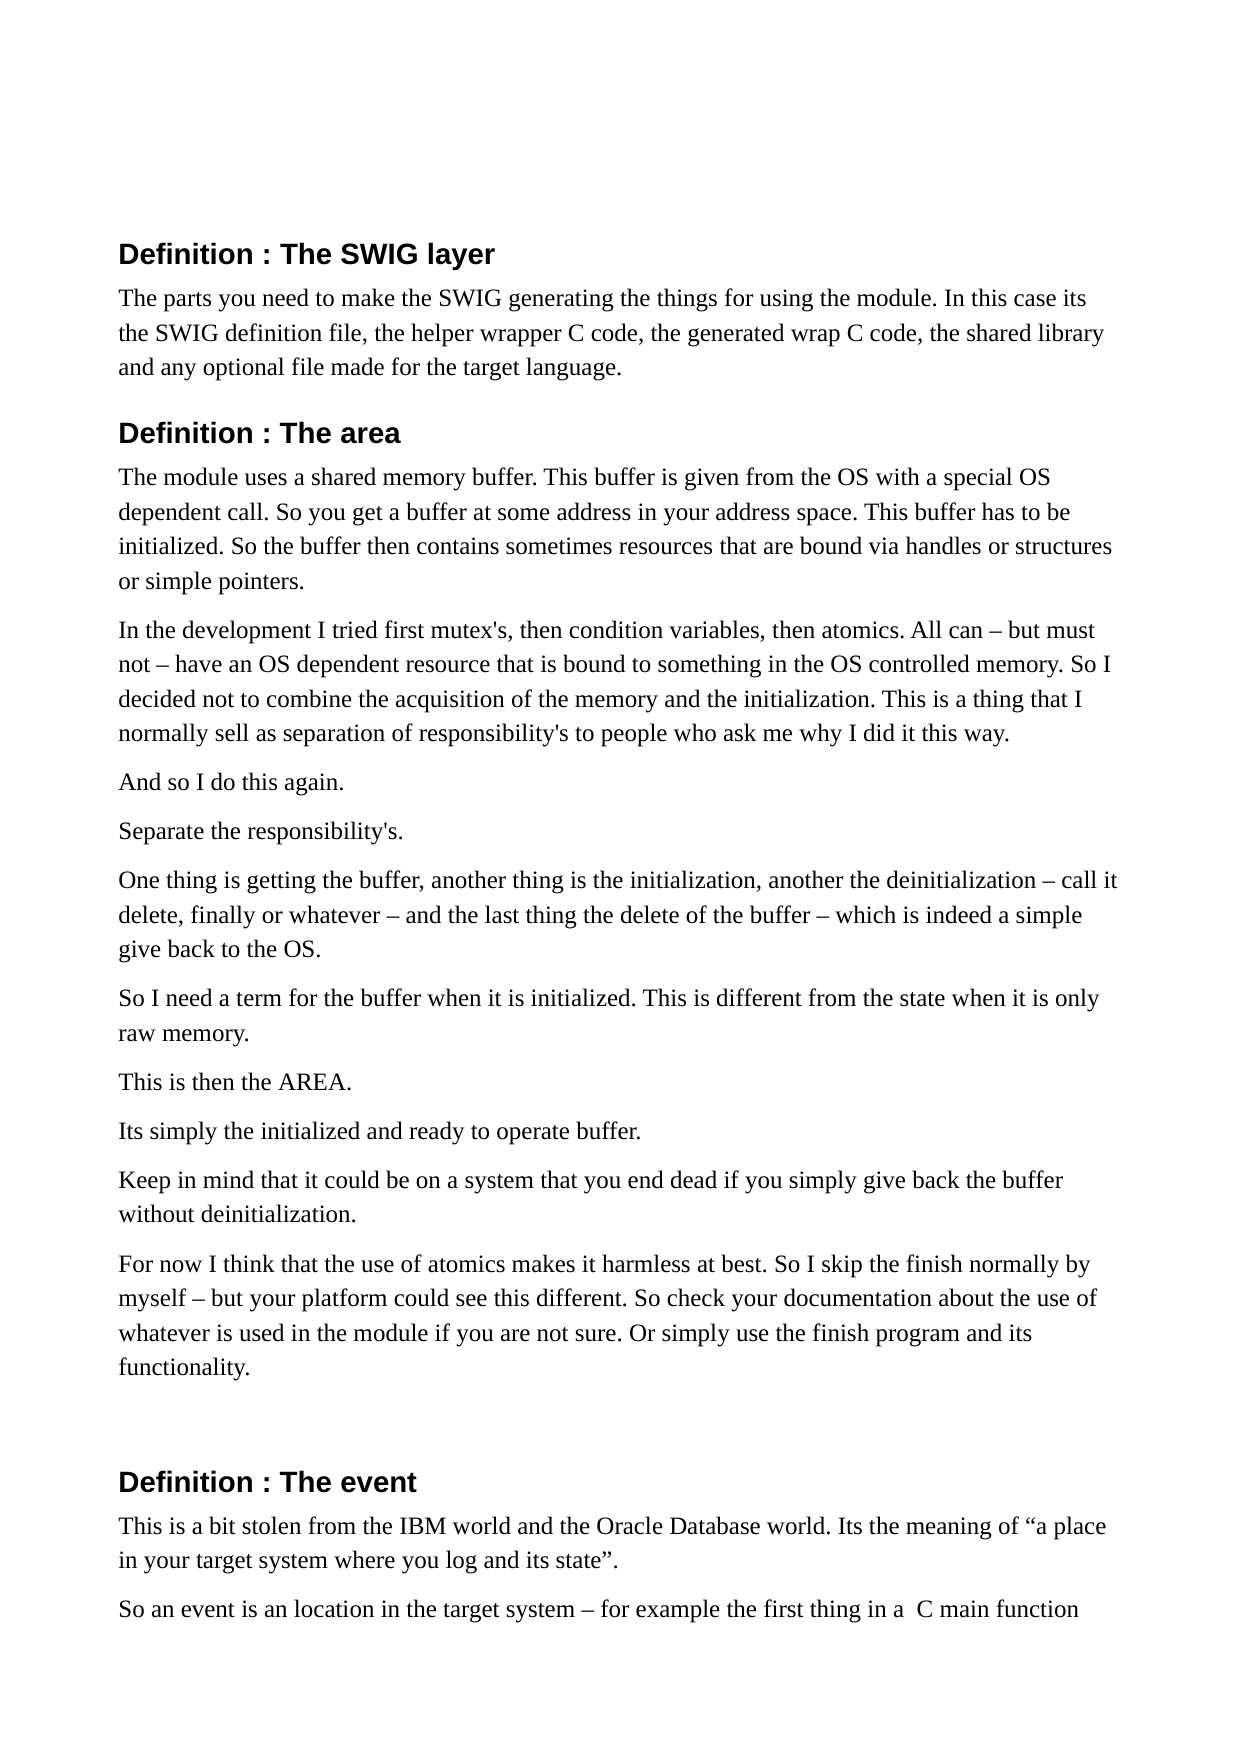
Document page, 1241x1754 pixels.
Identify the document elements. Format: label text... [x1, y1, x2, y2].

subtitle Definition : The event [118, 1465, 1122, 1498]
text In the development I tried first mutex's, then condition variables, then atomics. All can – but must not – have an OS dependent resource that is bound to something in the OS controlled memory. So I decided not to combine the acquisition of the memory and the initialization. This is a thing that I normally sell as separation of responsibility's to people who ask me why I did it this way. [118, 615, 1122, 747]
text This is then the AREA. [118, 1067, 1122, 1096]
text For now I think that the use of atomics makes it harmless at best. So I skip the finish normally by myself – but your platform could see this different. So check your documentation about the use of whatever is used in the module if you are not sure. Or simply use the finish program and its functionality. [118, 1249, 1122, 1381]
text The module uses a shared memory buffer. This buffer is given from the OS with a special OS dependent call. So you get a buffer at some address in your address space. This buffer has to be initialized. So the buffer then contains sometimes resources that are bound via handles or structures or simple pointers. [118, 462, 1122, 594]
text The parts you need to make the SWIG generating the things for using the module. In this case its the SWIG definition file, the helper wrapper C code, the generated wrap C code, the shared library and any optional file made for the target language. [118, 283, 1122, 381]
text Keep in mind that it could be on a system that you end dead if you simply give back the buffer without deinitialization. [118, 1165, 1122, 1228]
text One thing is getting the buffer, another thing is the initialization, another the deinitialization – call it delete, finally or whatever – and the last thing the delete of the buffer – which is indeed a simple give back to the OS. [118, 865, 1122, 963]
text Its simply the initialized and ready to operate buffer. [118, 1116, 1122, 1145]
subtitle Definition : The SWIG layer [118, 237, 1122, 271]
text And so I do this again. [118, 767, 1122, 796]
text This is a bit stolen from the IBM world and the Oracle Database world. Its the meaning of “a place in your target system where you log and its state”. [118, 1511, 1122, 1574]
text Separate the responsibility's. [118, 816, 1122, 845]
text So an event is an location in the target system – for example the first thing in a C main function [118, 1594, 1122, 1623]
subtitle Definition : The area [118, 416, 1122, 450]
text So I need a term for the buffer when it is initialized. This is different from the state when it is only raw memory. [118, 983, 1122, 1047]
